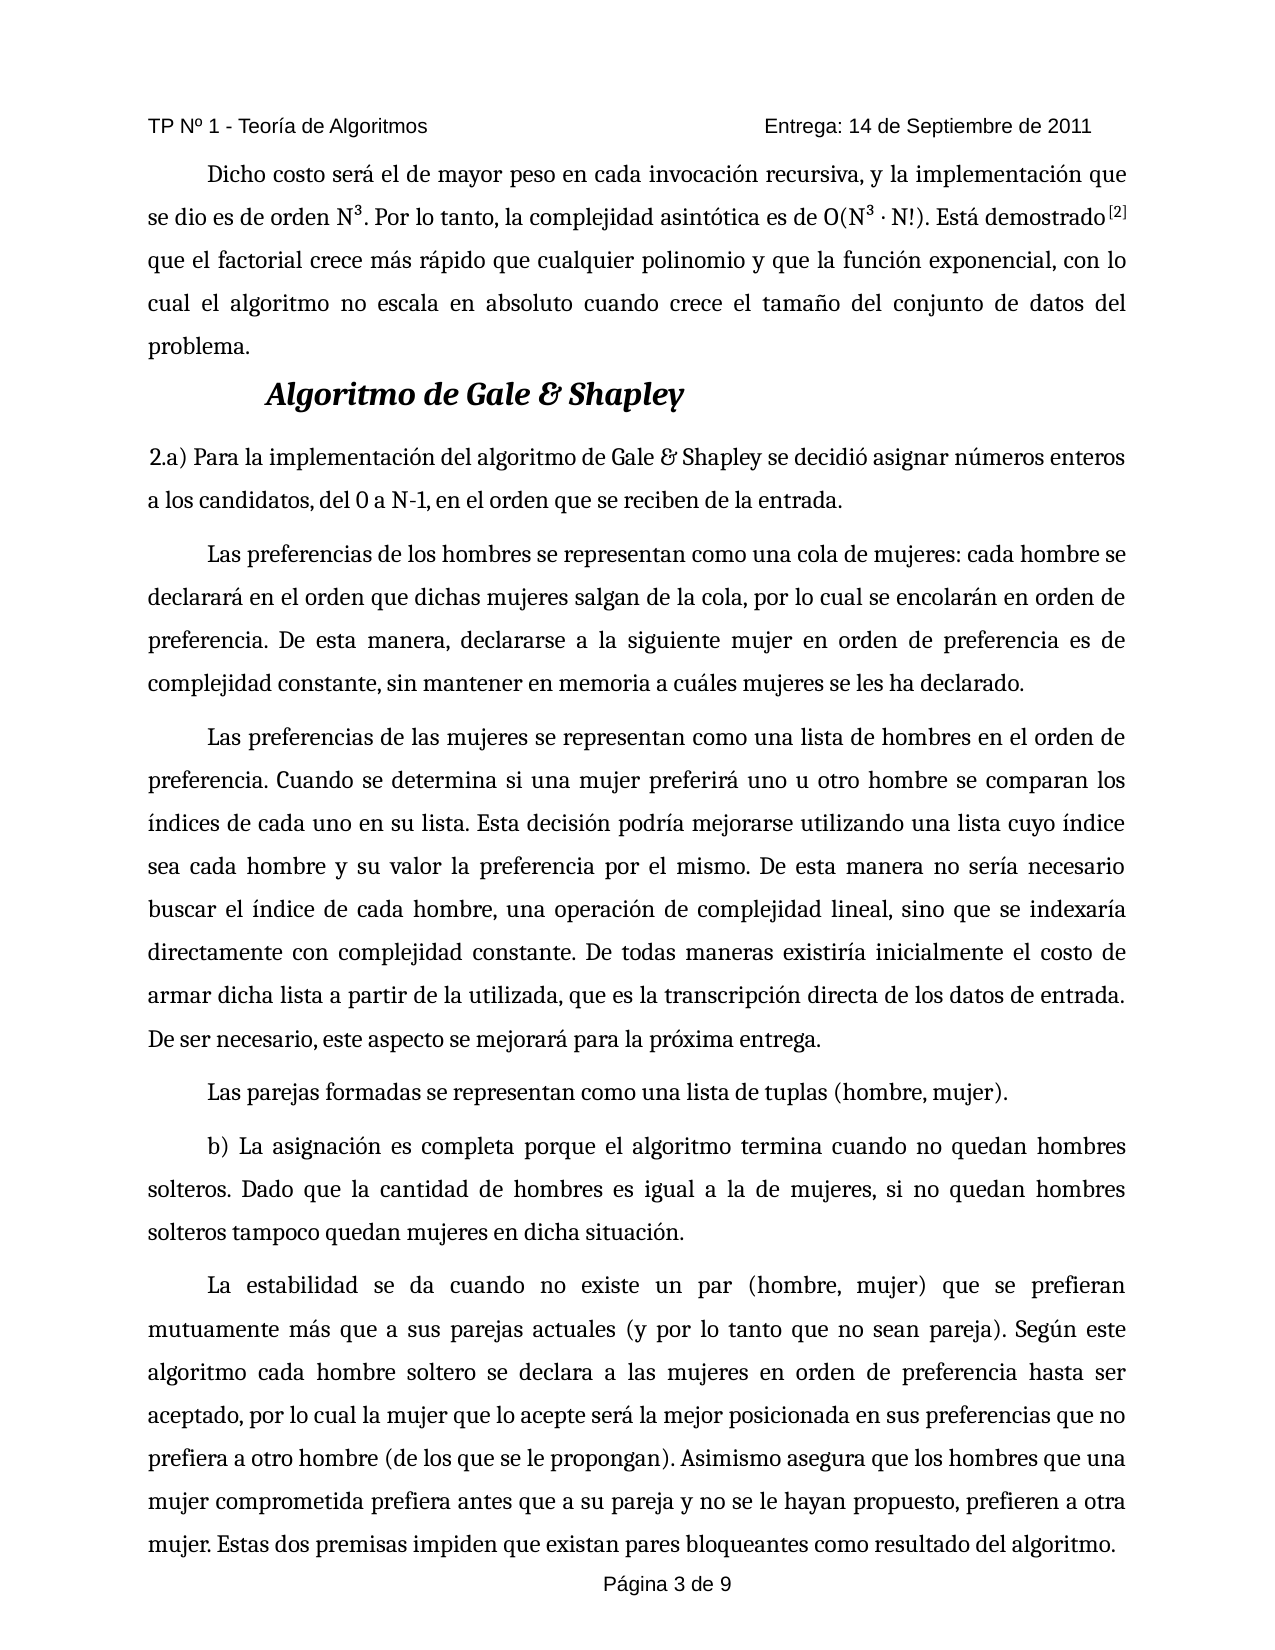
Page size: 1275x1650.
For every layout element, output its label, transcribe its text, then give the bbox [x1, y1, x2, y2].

list a) Para la implementación del algoritmo de Gale & Shapley se decidió asignar números enteros a los candidatos, del 0 a N-1, en el orden que se reciben de la entrada. [148, 443, 1127, 515]
text Las preferencias de las mujeres se representan como una lista de hombres en el orden de preferencia. Cuando se determina si una mujer preferirá uno u otro hombre se comparan los índices de cada uno en su lista. Esta decisión podría mejorarse utilizando una lista cuyo índice sea cada hombre y su valor la preferencia por el mismo. De esta manera no sería necesario buscar el índice de cada hombre, una operación de complejidad lineal, sino que se indexaría directamente con complejidad constante. De todas maneras existiría inicialmente el costo de armar dicha lista a partir de la utilizada, que es la transcripción directa de los datos de entrada. De ser necesario, este aspecto se mejorará para la próxima entrega. [148, 723, 1127, 1053]
text Las parejas formadas se representan como una lista de tuplas (hombre, mujer). [148, 1078, 1127, 1107]
subtitle Algoritmo de Gale & Shapley [266, 375, 1127, 413]
text b) La asignación es completa porque el algoritmo termina cuando no quedan hombres solteros. Dado que la cantidad de hombres es igual a la de mujeres, si no quedan hombres solteros tampoco quedan mujeres en dicha situación. [148, 1132, 1127, 1247]
text Dicho costo será el de mayor peso en cada invocación recursiva, y la implementación que se dio es de orden N³. Por lo tanto, la complejidad asintótica es de O(N³ · N!). Está demostrado[2] que el factorial crece más rápido que cualquier polinomio y que la función exponencial, con lo cual el algoritmo no escala en absoluto cuando crece el tamaño del conjunto de datos del problema. [148, 159, 1127, 361]
text Las preferencias de los hombres se representan como una cola de mujeres: cada hombre se declarará en el orden que dichas mujeres salgan de la cola, por lo cual se encolarán en orden de preferencia. De esta manera, declararse a la siguiente mujer en orden de preferencia es de complejidad constante, sin mantener en memoria a cuáles mujeres se les ha declarado. [148, 540, 1127, 698]
text La estabilidad se da cuando no existe un par (hombre, mujer) que se prefieran mutuamente más que a sus parejas actuales (y por lo tanto que no sean pareja). Según este algoritmo cada hombre soltero se declara a las mujeres en orden de preferencia hasta ser aceptado, por lo cual la mujer que lo acepte será la mejor posicionada en sus preferencias que no prefiera a otro hombre (de los que se le propongan). Asimismo asegura que los hombres que una mujer comprometida prefiera antes que a su pareja y no se le hayan propuesto, prefieren a otra mujer. Estas dos premisas impiden que existan pares bloqueantes como resultado del algoritmo. [148, 1271, 1127, 1559]
